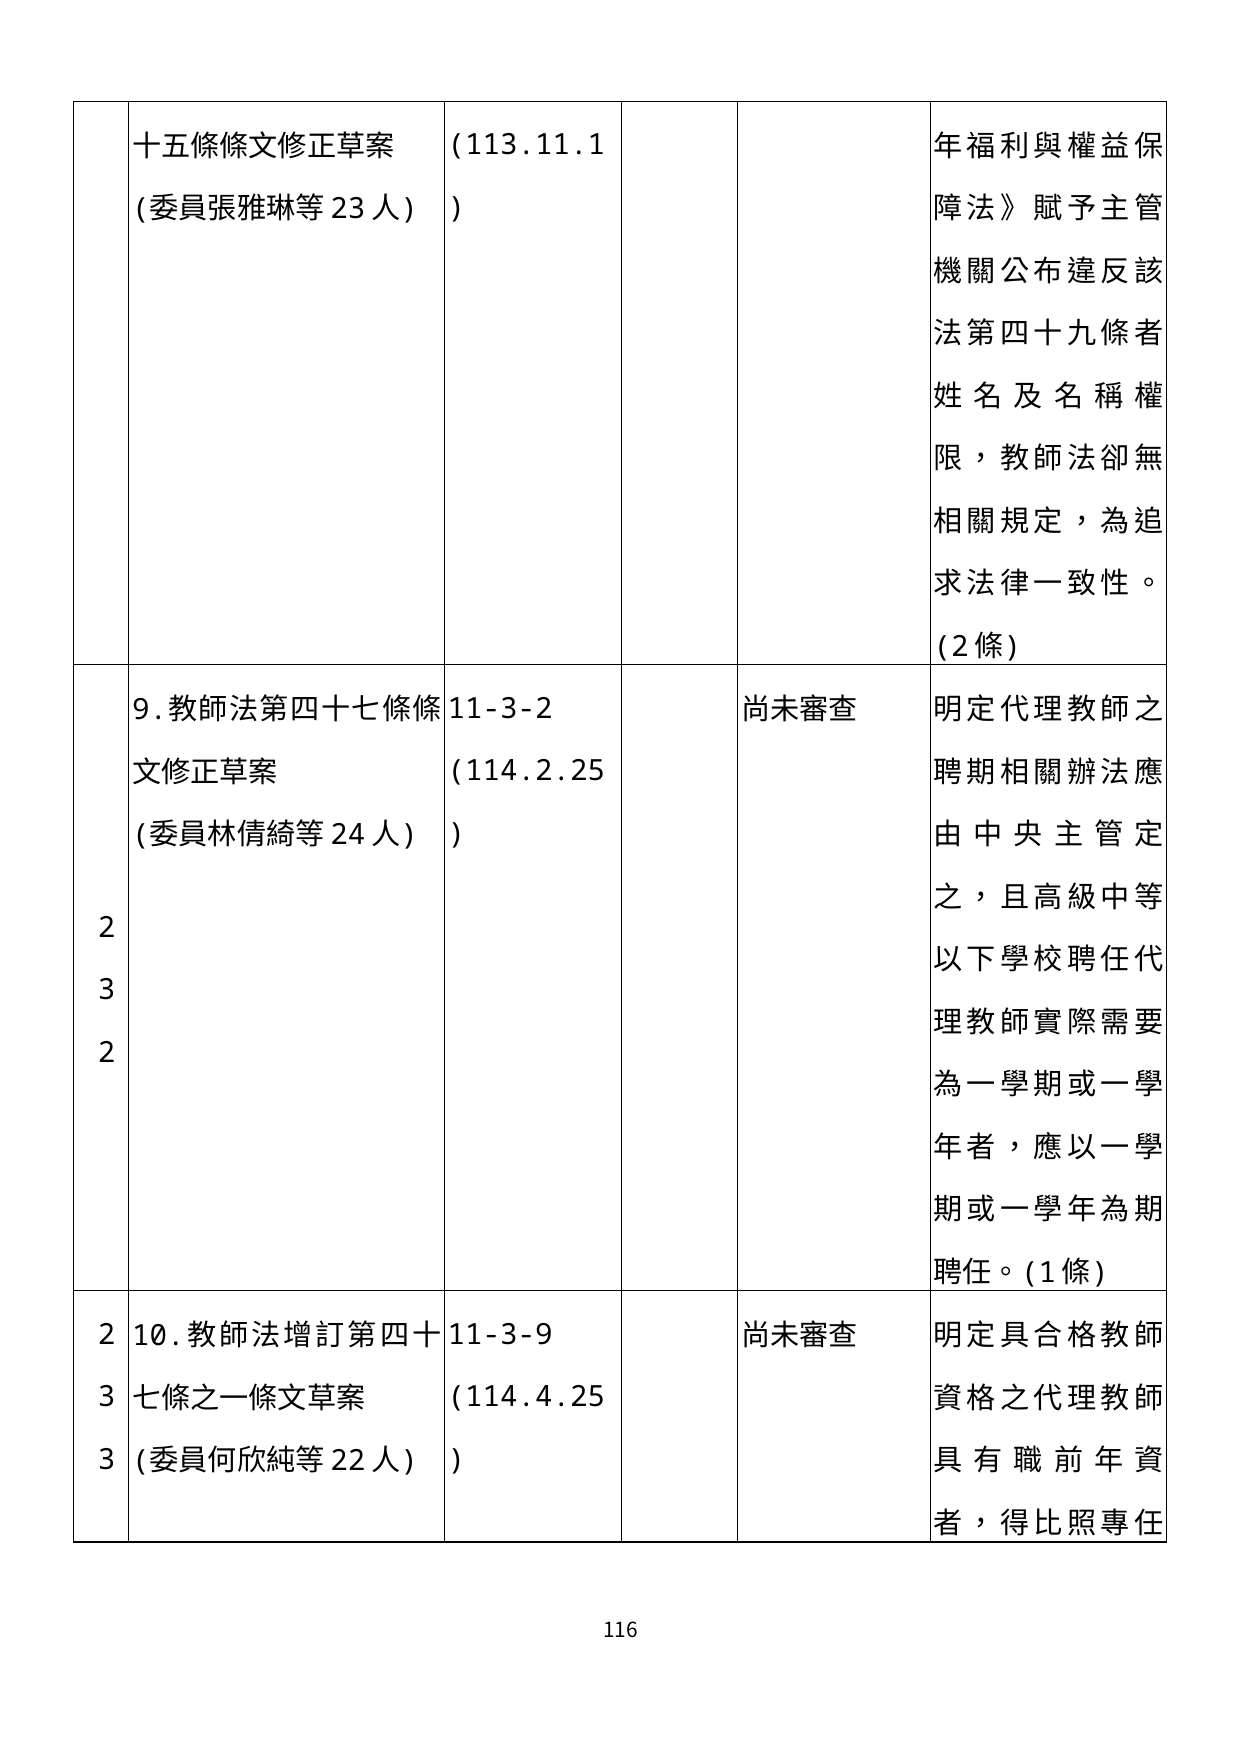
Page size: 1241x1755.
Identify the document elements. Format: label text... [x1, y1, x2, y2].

table_cell [74, 1291, 128, 1541]
table_cell 年福利與權益保障法》賦予主管機關公布違反該法第四十九條者姓名及名稱權限，教師法卻無相關規定，為追求法律一致性。(2條) [931, 102, 1166, 664]
table_cell 尚未審查 [738, 665, 930, 1290]
table_cell [622, 665, 737, 1290]
table_cell [74, 665, 128, 1290]
table_cell 十五條條文修正草案 (委員張雅琳等23人) [129, 102, 444, 664]
table_cell 尚未審查 [738, 1291, 930, 1541]
table_cell 9.教師法第四十七條條文修正草案 (委員林倩綺等24人) [129, 665, 444, 1290]
table_cell [622, 1291, 737, 1541]
table_cell 10.教師法增訂第四十七條之一條文草案 (委員何欣純等22人) [129, 1291, 444, 1541]
table_cell [74, 102, 128, 664]
table_cell [622, 102, 737, 664]
table_cell 明定具合格教師資格之代理教師具有職前年資者，得比照專任 [931, 1291, 1166, 1541]
table_cell 11-3-2 (114.2.25) [445, 665, 621, 1290]
table_cell 11-3-9 (114.4.25) [445, 1291, 621, 1541]
table_cell (113.11.1) [445, 102, 621, 664]
table_cell 明定代理教師之聘期相關辦法應由中央主管定之，且高級中等以下學校聘任代理教師實際需要為一學期或一學年者，應以一學期或一學年為期聘任。(1條) [931, 665, 1166, 1290]
table_cell [738, 102, 930, 664]
